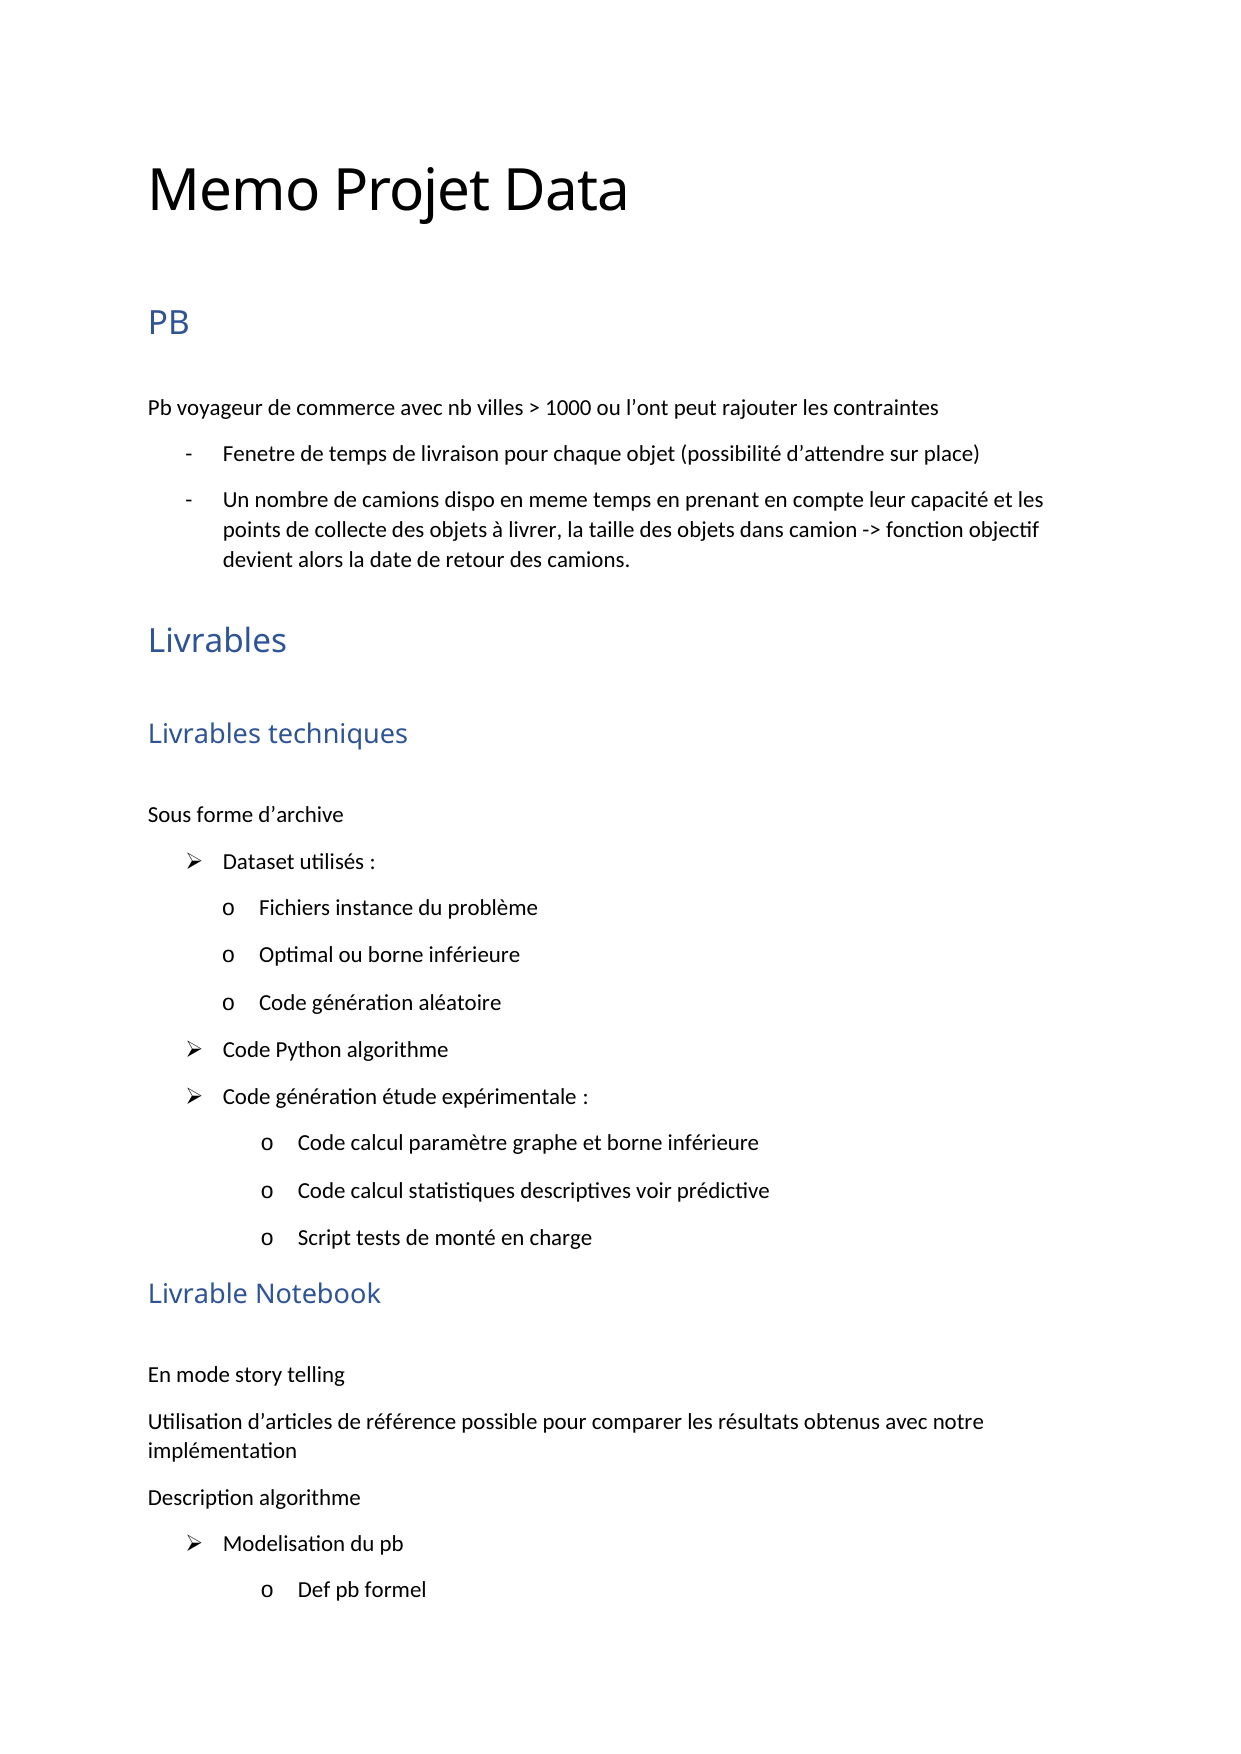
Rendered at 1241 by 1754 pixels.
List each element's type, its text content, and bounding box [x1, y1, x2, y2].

list Fichiers instance du problème [221, 893, 1093, 922]
list Code génération étude expérimentale : [185, 1082, 1093, 1110]
list Code calcul statistiques descriptives voir prédictive [260, 1176, 1093, 1205]
text Sous forme d’archive [148, 800, 1093, 828]
text En mode story telling [148, 1360, 1093, 1388]
text Memo Projet Data [148, 148, 1093, 227]
list Code génération aléatoire [221, 988, 1093, 1017]
list Code Python algorithme [185, 1036, 1093, 1064]
subtitle PB [148, 298, 1093, 344]
text Description algorithme [148, 1483, 1093, 1511]
list Script tests de monté en charge [260, 1223, 1093, 1252]
list Code calcul paramètre graphe et borne inférieure [260, 1128, 1093, 1157]
subtitle Livrable Notebook [148, 1275, 1093, 1312]
list Def pb formel [260, 1576, 1093, 1605]
list Un nombre de camions dispo en meme temps en prenant en compte leur capacité et les points de collecte des objets à livrer, la taille des objets dans camion -> fonction objectif devient alors la date de retour des camions. [185, 486, 1093, 573]
list Dataset utilisés : [185, 847, 1093, 875]
list Optimal ou borne inférieure [221, 941, 1093, 970]
subtitle Livrables [148, 616, 1093, 662]
text Utilisation d’articles de référence possible pour comparer les résultats obtenus avec notre implémentation [148, 1407, 1093, 1464]
list Modelisation du pb [185, 1529, 1093, 1557]
subtitle Livrables techniques [148, 715, 1093, 752]
text Pb voyageur de commerce avec nb villes > 1000 ou l’ont peut rajouter les contraintes [148, 393, 1093, 421]
list Fenetre de temps de livraison pour chaque objet (possibilité d’attendre sur place) [185, 439, 1093, 467]
